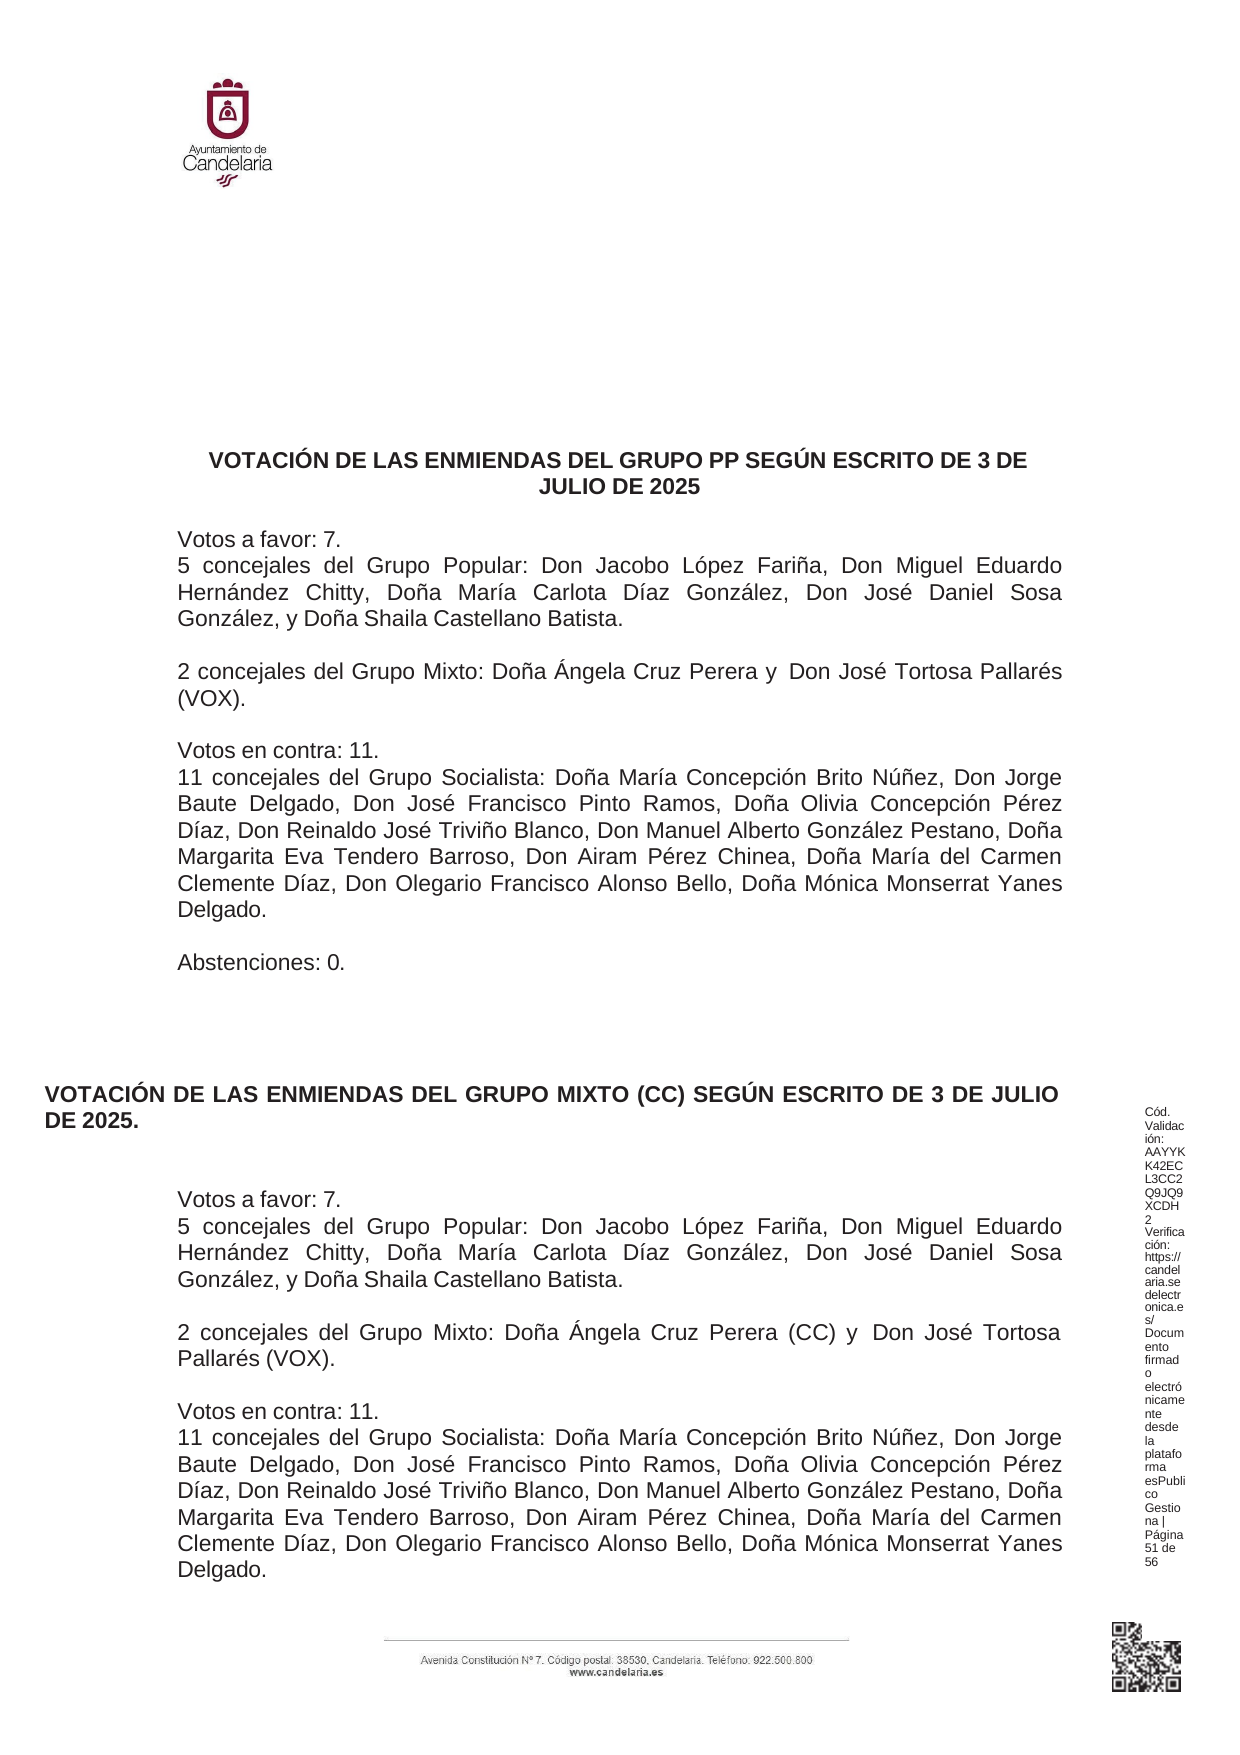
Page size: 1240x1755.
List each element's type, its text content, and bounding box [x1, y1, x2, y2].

text Documento firmado electrónicamente desde la plataforma esPublico Gestiona | Página 51 de 56 [1144, 1327, 1186, 1569]
text [1186, 1398, 1225, 1424]
text 2 concejales del Grupo Mixto: Doña Ángela Cruz Perera (CC) y Don José Tortosa Pallarés (VOX). [177, 1318, 1062, 1371]
text Votos a favor: 7. [177, 526, 1225, 552]
text Votos en contra: 11. [177, 737, 1225, 764]
text 5 concejales del Grupo Popular: Don Jacobo López Fariña, Don Miguel Eduardo Hernández Chitty, Doña María Carlota Díaz González, Don José Daniel Sosa González, y Doña Shaila Castellano Batista. [177, 1213, 1062, 1292]
text Abstenciones: 0. [177, 949, 1225, 975]
text [1186, 1186, 1225, 1213]
text Cód. Validación: AAYYKK42ECL3CC2Q9JQ9XCDH2 [1144, 1106, 1186, 1227]
text 11 concejales del Grupo Socialista: Doña María Concepción Brito Núñez, Don Jorge Baute Delgado, Don José Francisco Pinto Ramos, Doña Olivia Concepción Pérez Díaz, Don Reinaldo José Triviño Blanco, Don Manuel Alberto González Pestano, Doña Margarita Eva Tendero Barroso, Don Airam Pérez Chinea, Doña María del Carmen Clemente Díaz, Don Olegario Francisco Alonso Bello, Doña Mónica Monserrat Yanes Delgado. [177, 764, 1063, 922]
subtitle [1142, 1104, 1186, 1641]
text Votos a favor: 7. [177, 1186, 1142, 1213]
text 11 concejales del Grupo Socialista: Doña María Concepción Brito Núñez, Don Jorge Baute Delgado, Don José Francisco Pinto Ramos, Doña Olivia Concepción Pérez Díaz, Don Reinaldo José Triviño Blanco, Don Manuel Alberto González Pestano, Doña Margarita Eva Tendero Barroso, Don Airam Pérez Chinea, Doña María del Carmen Clemente Díaz, Don Olegario Francisco Alonso Bello, Doña Mónica Monserrat Yanes Delgado. [177, 1424, 1063, 1583]
text Votos en contra: 11. [177, 1398, 1142, 1424]
text 5 concejales del Grupo Popular: Don Jacobo López Fariña, Don Miguel Eduardo Hernández Chitty, Doña María Carlota Díaz González, Don José Daniel Sosa González, y Doña Shaila Castellano Batista. [177, 552, 1062, 632]
text 2 concejales del Grupo Mixto: Doña Ángela Cruz Perera y Don José Tortosa Pallarés (VOX). [177, 658, 1062, 711]
subtitle VOTACIÓN DE LAS ENMIENDAS DEL GRUPO PP SEGÚN ESCRITO DE 3 DE JULIO DE 2025 [208, 447, 1058, 500]
text Verificación: https://candelaria.sedelectronica.es/ [1144, 1227, 1186, 1327]
subtitle VOTACIÓN DE LAS ENMIENDAS DEL GRUPO MIXTO (CC) SEGÚN ESCRITO DE 3 DE JULIO DE 2025. [44, 1081, 1059, 1133]
